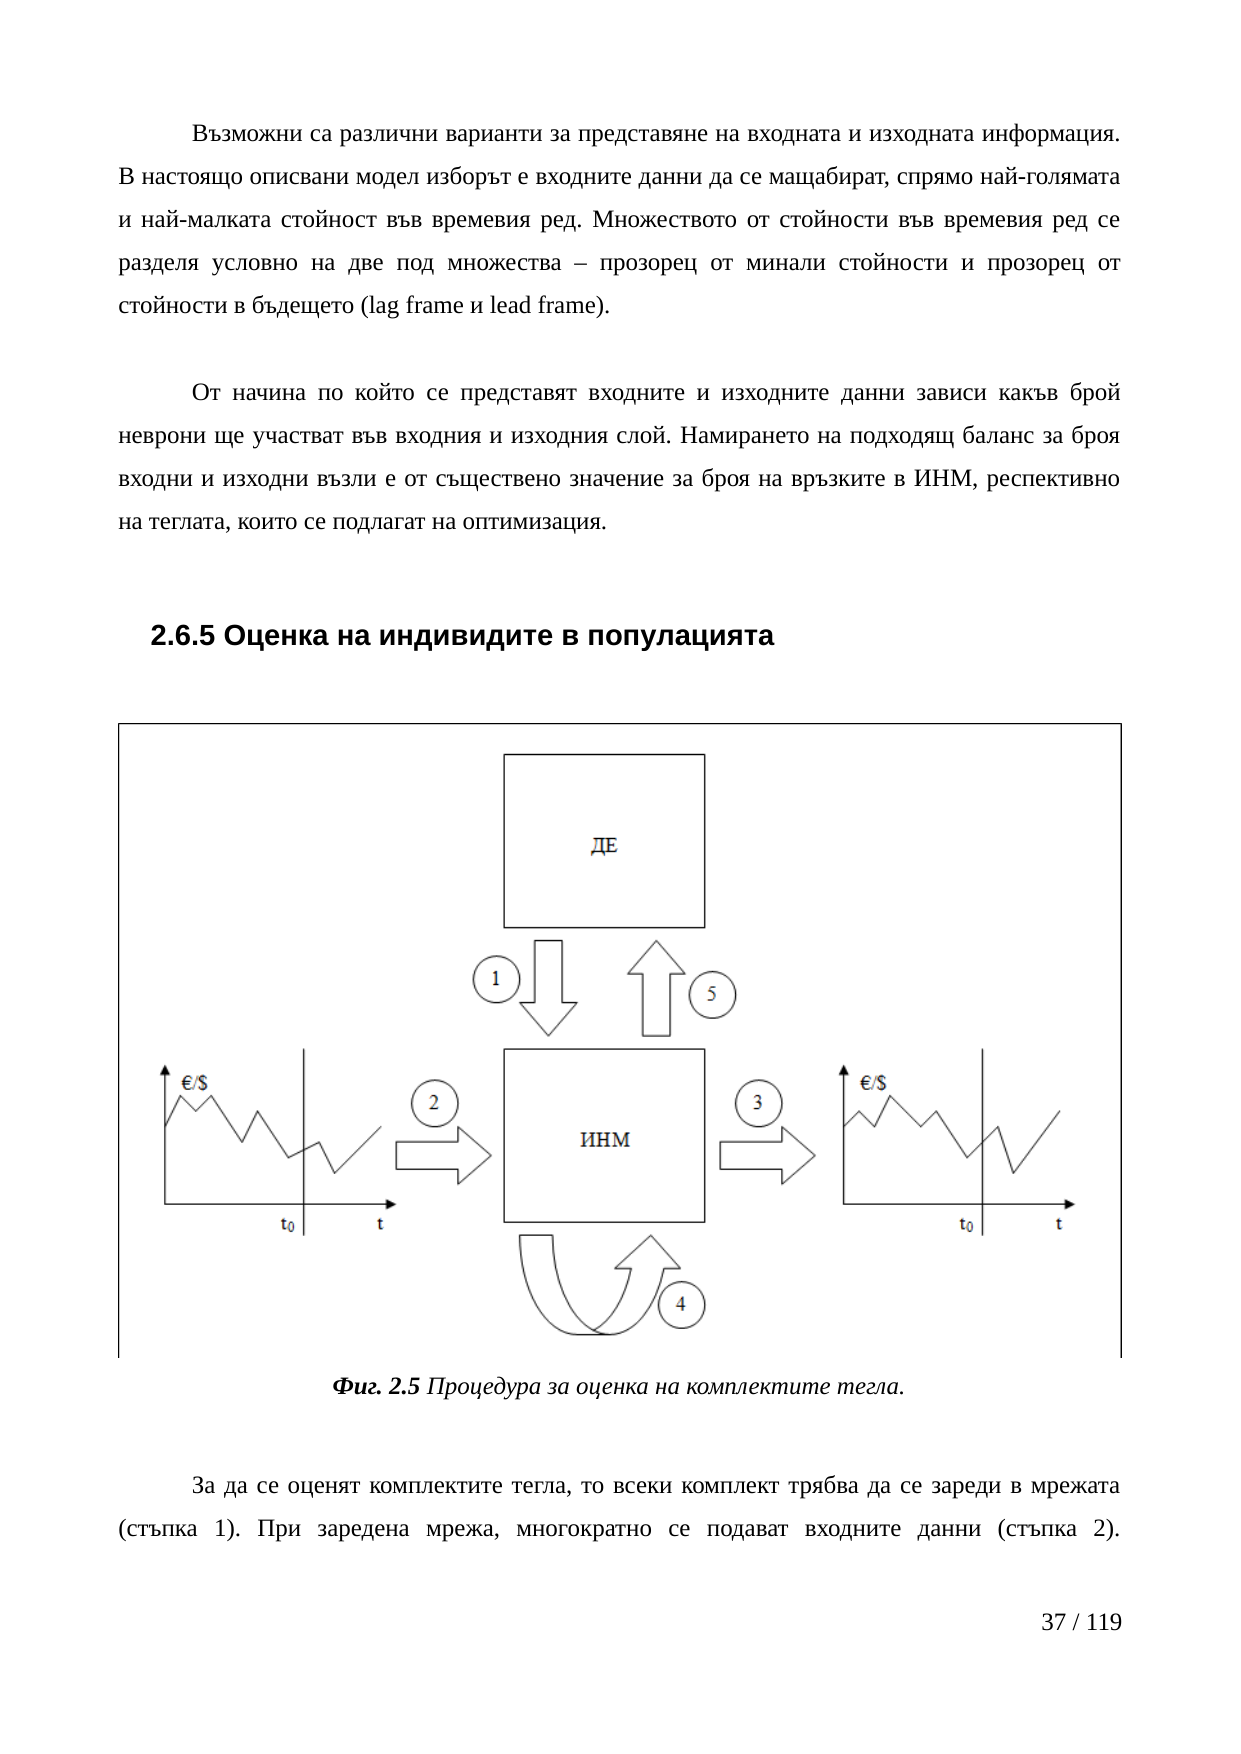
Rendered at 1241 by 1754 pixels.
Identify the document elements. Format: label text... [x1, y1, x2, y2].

text От начина по който се представят входните и изходните данни зависи какъв брой неврони ще участват във входния и изходния слой. Намирането на подходящ баланс за броя входни и изходни възли е от съществено значение за броя на връзките в ИНМ, респективно на теглата, които се подлагат на оптимизация. [118, 377, 1122, 535]
text За да се оценят комплектите тегла, то всеки комплект трябва да се зареди в мрежата (стъпка 1). При заредена мрежа, многократно се подават входните данни (стъпка 2). [118, 1470, 1122, 1542]
text Възможни са различни варианти за представяне на входната и изходната информация. В настоящо описвани модел изборът е входните данни да се мащабират, спрямо най-голямата и най-малката стойност във времевия ред. Множеството от стойности във времевия ред се разделя условно на две под множества – прозорец от минали стойности и прозорец от стойности в бъдещето (lag frame и lead frame). [118, 118, 1122, 319]
text Фиг. 2.5 Процедура за оценка на комплектите тегла. [118, 1358, 1122, 1400]
subtitle 2.6.5 Оценка на индивидите в популацията [118, 617, 1122, 651]
